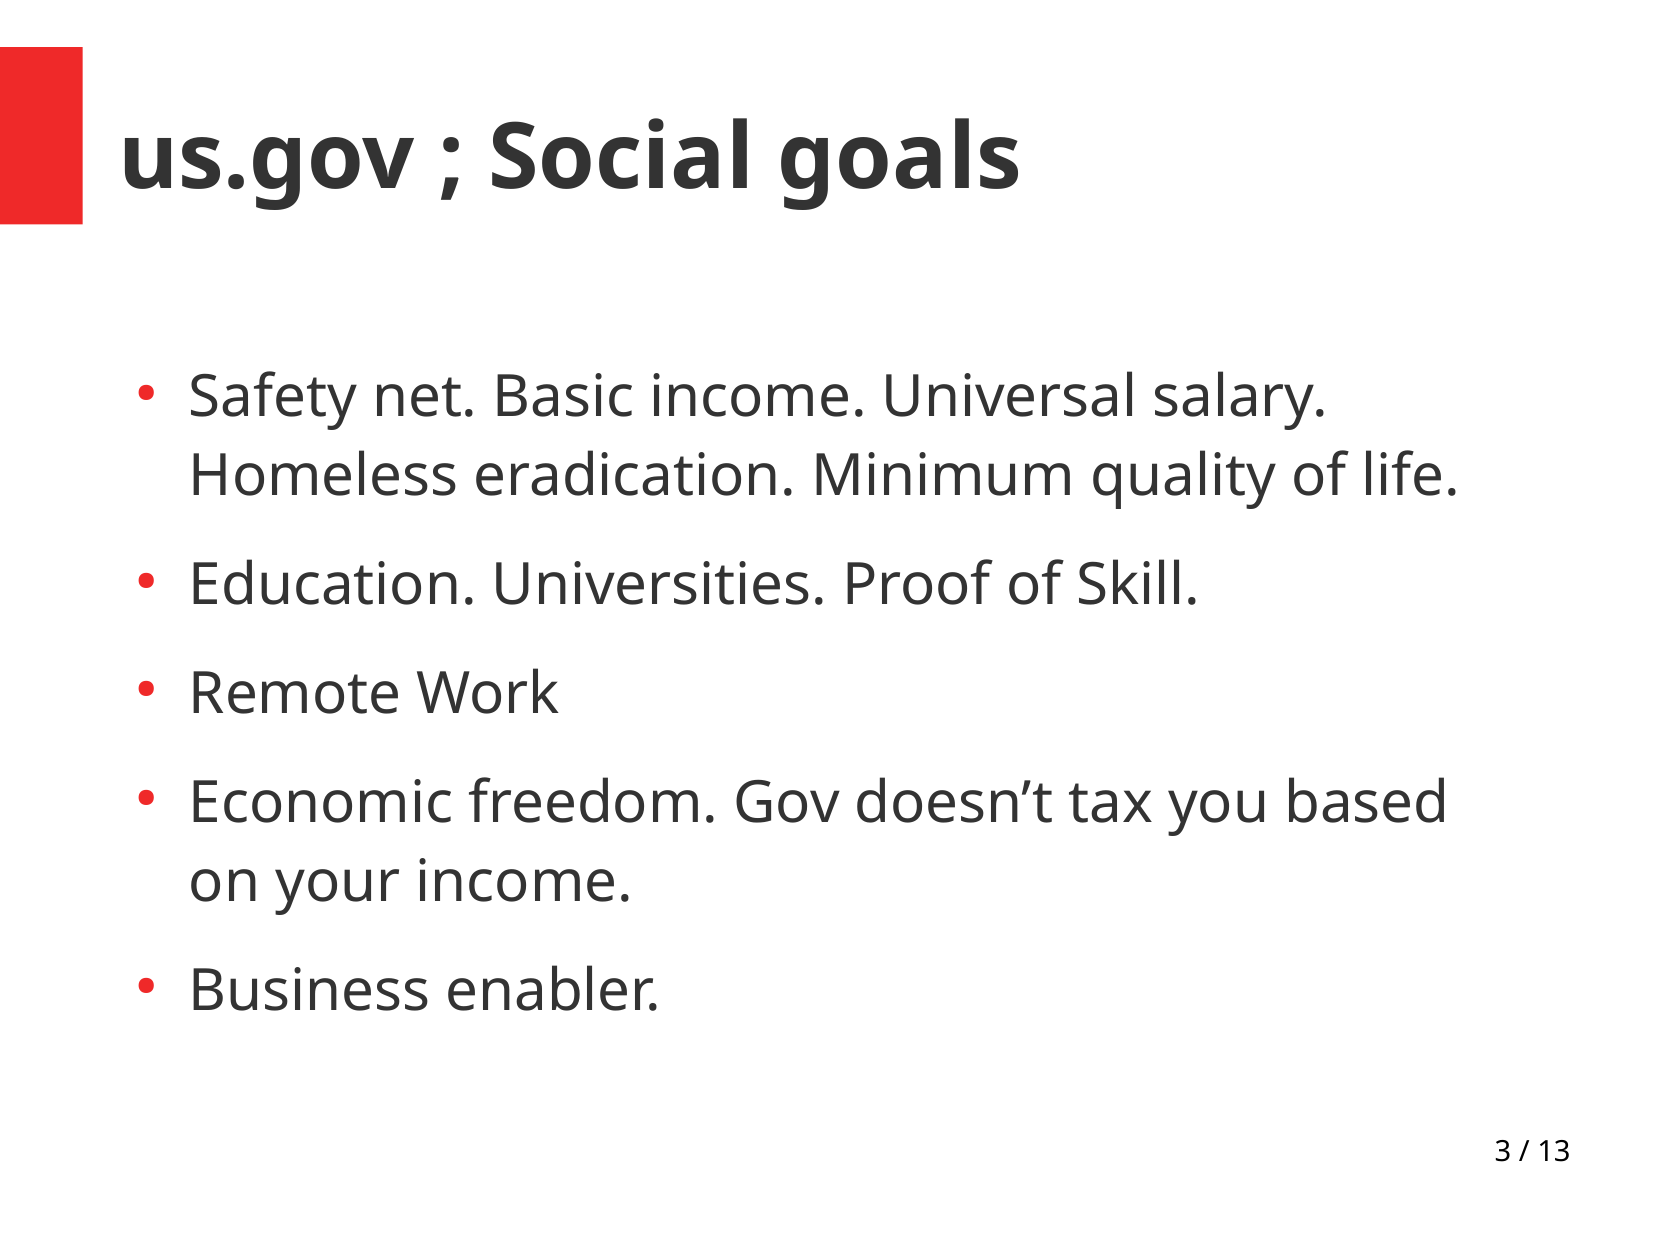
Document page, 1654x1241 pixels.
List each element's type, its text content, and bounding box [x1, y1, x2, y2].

title us.gov ; Social goals [118, 49, 1571, 257]
list Safety net. Basic income. Universal salary. Homeless eradication. Minimum quality of life. Education. Universities. Proof of Skill. Remote Work Economic freedom. Gov doesn’t tax you based on your income. Business enabler. [118, 354, 1536, 1074]
